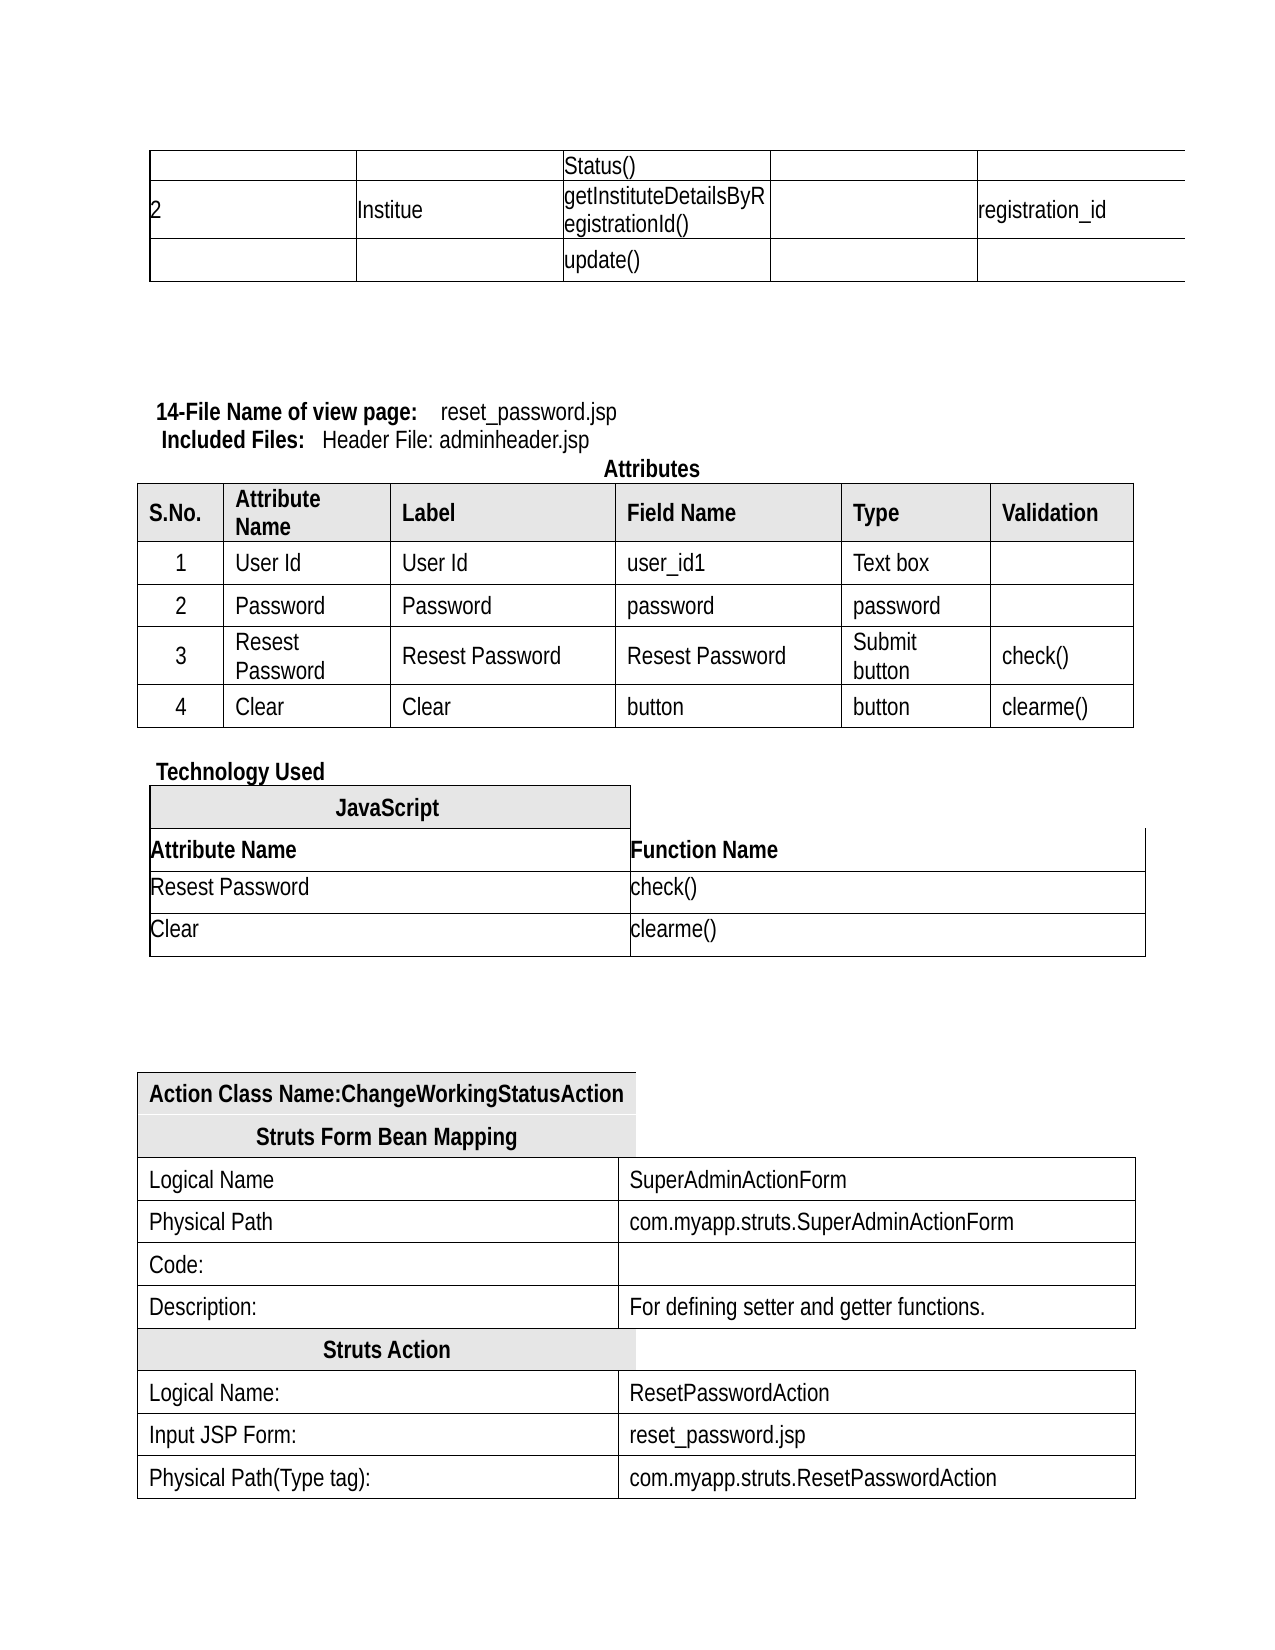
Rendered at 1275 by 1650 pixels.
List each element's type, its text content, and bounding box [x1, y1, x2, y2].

table_cell Input JSP Form: [138, 1414, 618, 1455]
table_cell button [616, 685, 841, 727]
table_cell [619, 1243, 1135, 1285]
table_cell getInstituteDetailsByRegistrationId() [564, 181, 770, 238]
table_cell Text box [842, 542, 990, 583]
table_cell reset_password.jsp [619, 1414, 1135, 1455]
table_cell check() [991, 627, 1133, 684]
table_cell [978, 239, 1185, 281]
table_cell For defining setter and getter functions. [619, 1286, 1135, 1327]
table_cell user_id1 [616, 542, 841, 583]
text Included Files: Header File: adminheader.jsp [150, 425, 1125, 454]
table_header [631, 785, 1146, 828]
table_header JavaScript [151, 786, 630, 828]
table_cell [357, 239, 563, 281]
table_header Type [842, 484, 990, 541]
table_cell Clear [391, 685, 615, 727]
table_cell [151, 151, 356, 180]
text 14-File Name of view page: reset_password.jsp [150, 397, 1125, 425]
text Technology Used [150, 757, 1125, 785]
table_cell [991, 542, 1133, 583]
table_cell Physical Path [138, 1201, 618, 1242]
table_cell button [842, 685, 990, 727]
table_header Field Name [616, 484, 841, 541]
table_cell Resest Password [151, 872, 630, 913]
table_cell Clear [224, 685, 390, 727]
table_cell Struts Action [138, 1329, 636, 1370]
table_cell Resest Password [616, 627, 841, 684]
table_cell Struts Form Bean Mapping [138, 1115, 636, 1157]
table_cell Resest Password [224, 627, 390, 684]
table_cell [771, 151, 977, 180]
table_cell clearme() [631, 914, 1145, 956]
table_header [636, 1072, 1135, 1114]
table_cell Attribute Name [151, 829, 630, 871]
table_cell ResetPasswordAction [619, 1371, 1135, 1413]
table_cell [151, 239, 356, 281]
table_cell Code: [138, 1243, 618, 1285]
table_cell Password [391, 585, 615, 626]
table_header Label [391, 484, 615, 541]
table_cell Password [224, 585, 390, 626]
table_cell [771, 239, 977, 281]
table_cell com.myapp.struts.ResetPasswordAction [619, 1456, 1135, 1498]
table_cell User Id [224, 542, 390, 583]
table_cell Logical Name [138, 1158, 618, 1200]
table_header S.No. [138, 484, 223, 541]
table_cell update() [564, 239, 770, 281]
table_cell SuperAdminActionForm [619, 1158, 1135, 1200]
table_cell Resest Password [391, 627, 615, 684]
table_cell [978, 151, 1185, 180]
table_cell check() [631, 872, 1145, 913]
table_cell [636, 1329, 1135, 1370]
table_cell registration_id [978, 181, 1185, 238]
table_cell Physical Path(Type tag): [138, 1456, 618, 1498]
table_cell clearme() [991, 685, 1133, 727]
table_cell User Id [391, 542, 615, 583]
table_cell [771, 181, 977, 238]
table_cell Submit button [842, 627, 990, 684]
table_cell Status() [564, 151, 770, 180]
table_cell Logical Name: [138, 1371, 618, 1413]
table_cell password [616, 585, 841, 626]
table_cell com.myapp.struts.SuperAdminActionForm [619, 1201, 1135, 1242]
table_header Validation [991, 484, 1133, 541]
table_cell Description: [138, 1286, 618, 1327]
table_cell Institue [357, 181, 563, 238]
table_header Attribute Name [224, 484, 390, 541]
table_cell 4 [138, 685, 223, 727]
table_cell 2 [138, 585, 223, 626]
table_cell 2 [151, 181, 356, 238]
table_cell password [842, 585, 990, 626]
table_cell Clear [151, 914, 630, 956]
table_cell 3 [138, 627, 223, 684]
table_cell [636, 1115, 1135, 1157]
table_cell [991, 585, 1133, 626]
table_cell 1 [138, 542, 223, 583]
text Attributes [150, 454, 1125, 482]
table_cell Function Name [631, 828, 1145, 871]
table_header Action Class Name:ChangeWorkingStatusAction [138, 1073, 636, 1114]
table_cell [357, 151, 563, 180]
